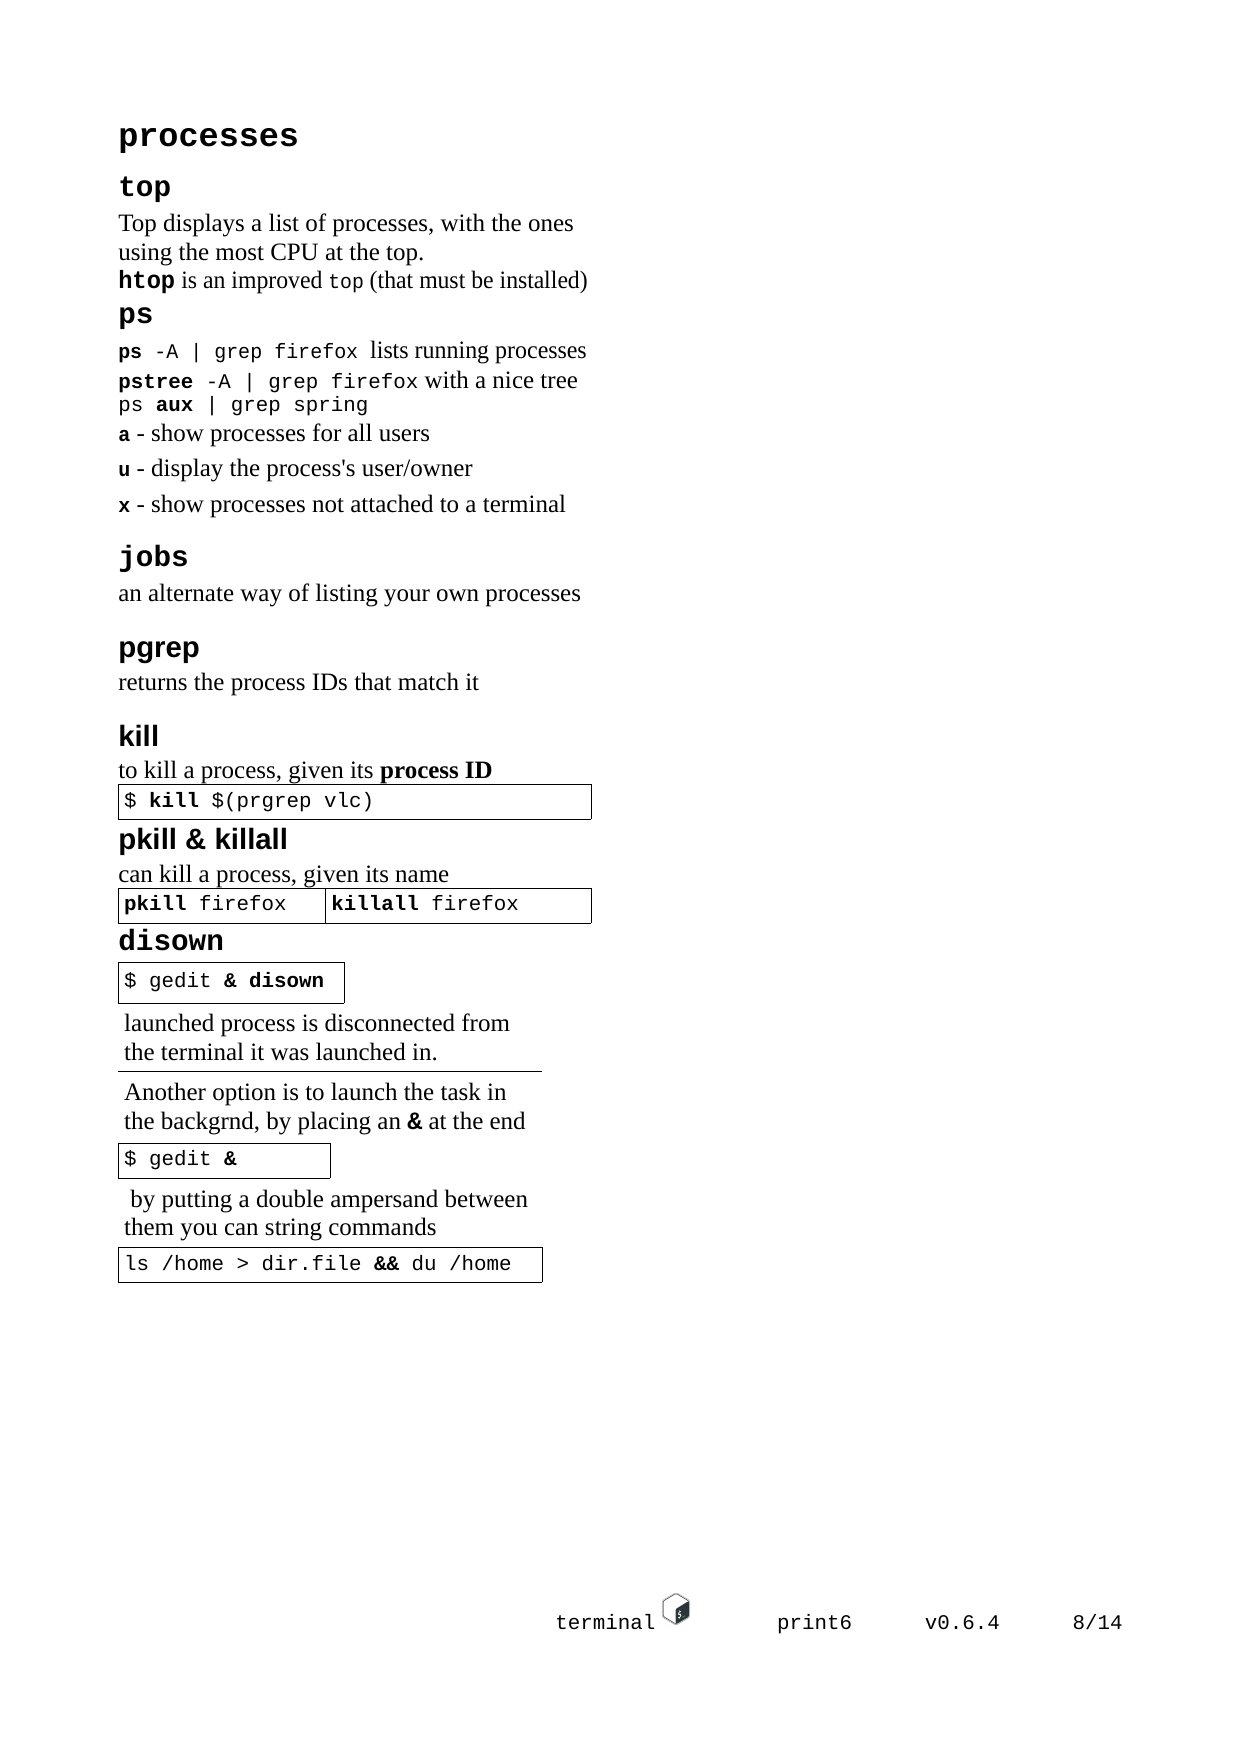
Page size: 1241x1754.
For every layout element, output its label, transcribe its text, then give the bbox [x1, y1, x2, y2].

subtitle disown [118, 926, 591, 959]
text ps aux | grep spring [118, 394, 591, 418]
text an alternate way of listing your own processes [118, 578, 591, 607]
table_cell ls /home > dir.file && du /home [119, 1248, 542, 1282]
text can kill a process, given its name [118, 859, 591, 888]
subtitle jobs [118, 542, 591, 575]
table_header killall firefox [326, 889, 591, 923]
text to kill a process, given its process ID [118, 755, 591, 784]
picture [655, 1588, 697, 1630]
subtitle processes [118, 118, 591, 156]
text a - show processes for all users u - display the process's user/owner x - show processes not attached to a terminal [118, 418, 591, 518]
table_cell $ gedit & [119, 1144, 330, 1178]
subtitle ps [118, 299, 591, 332]
text Top displays a list of processes, with the ones using the most CPU at the top. [118, 208, 591, 265]
subtitle top [118, 172, 591, 205]
table_header $ gedit & disown [119, 963, 344, 1002]
table_header $ kill $(prgrep vlc) [119, 785, 591, 819]
table_cell by putting a double ampersand between them you can string commands [118, 1178, 542, 1247]
text ps -A | grep firefox lists running processes [118, 335, 591, 365]
text pstree -A | grep firefox with a nice tree [118, 365, 591, 394]
text returns the process IDs that match it [118, 667, 591, 695]
table_header pkill firefox [119, 889, 325, 923]
subtitle kill [118, 718, 591, 752]
subtitle pgrep [118, 630, 591, 664]
table_cell Another option is to launch the task in the backgrnd, by placing an & at the end [118, 1072, 542, 1143]
table_header [345, 962, 542, 1002]
subtitle pkill & killall [118, 822, 591, 856]
table_cell [331, 1143, 542, 1178]
table_cell launched process is disconnected from the terminal it was launched in. [118, 1003, 542, 1071]
text htop is an improved top (that must be installed) [118, 265, 591, 296]
